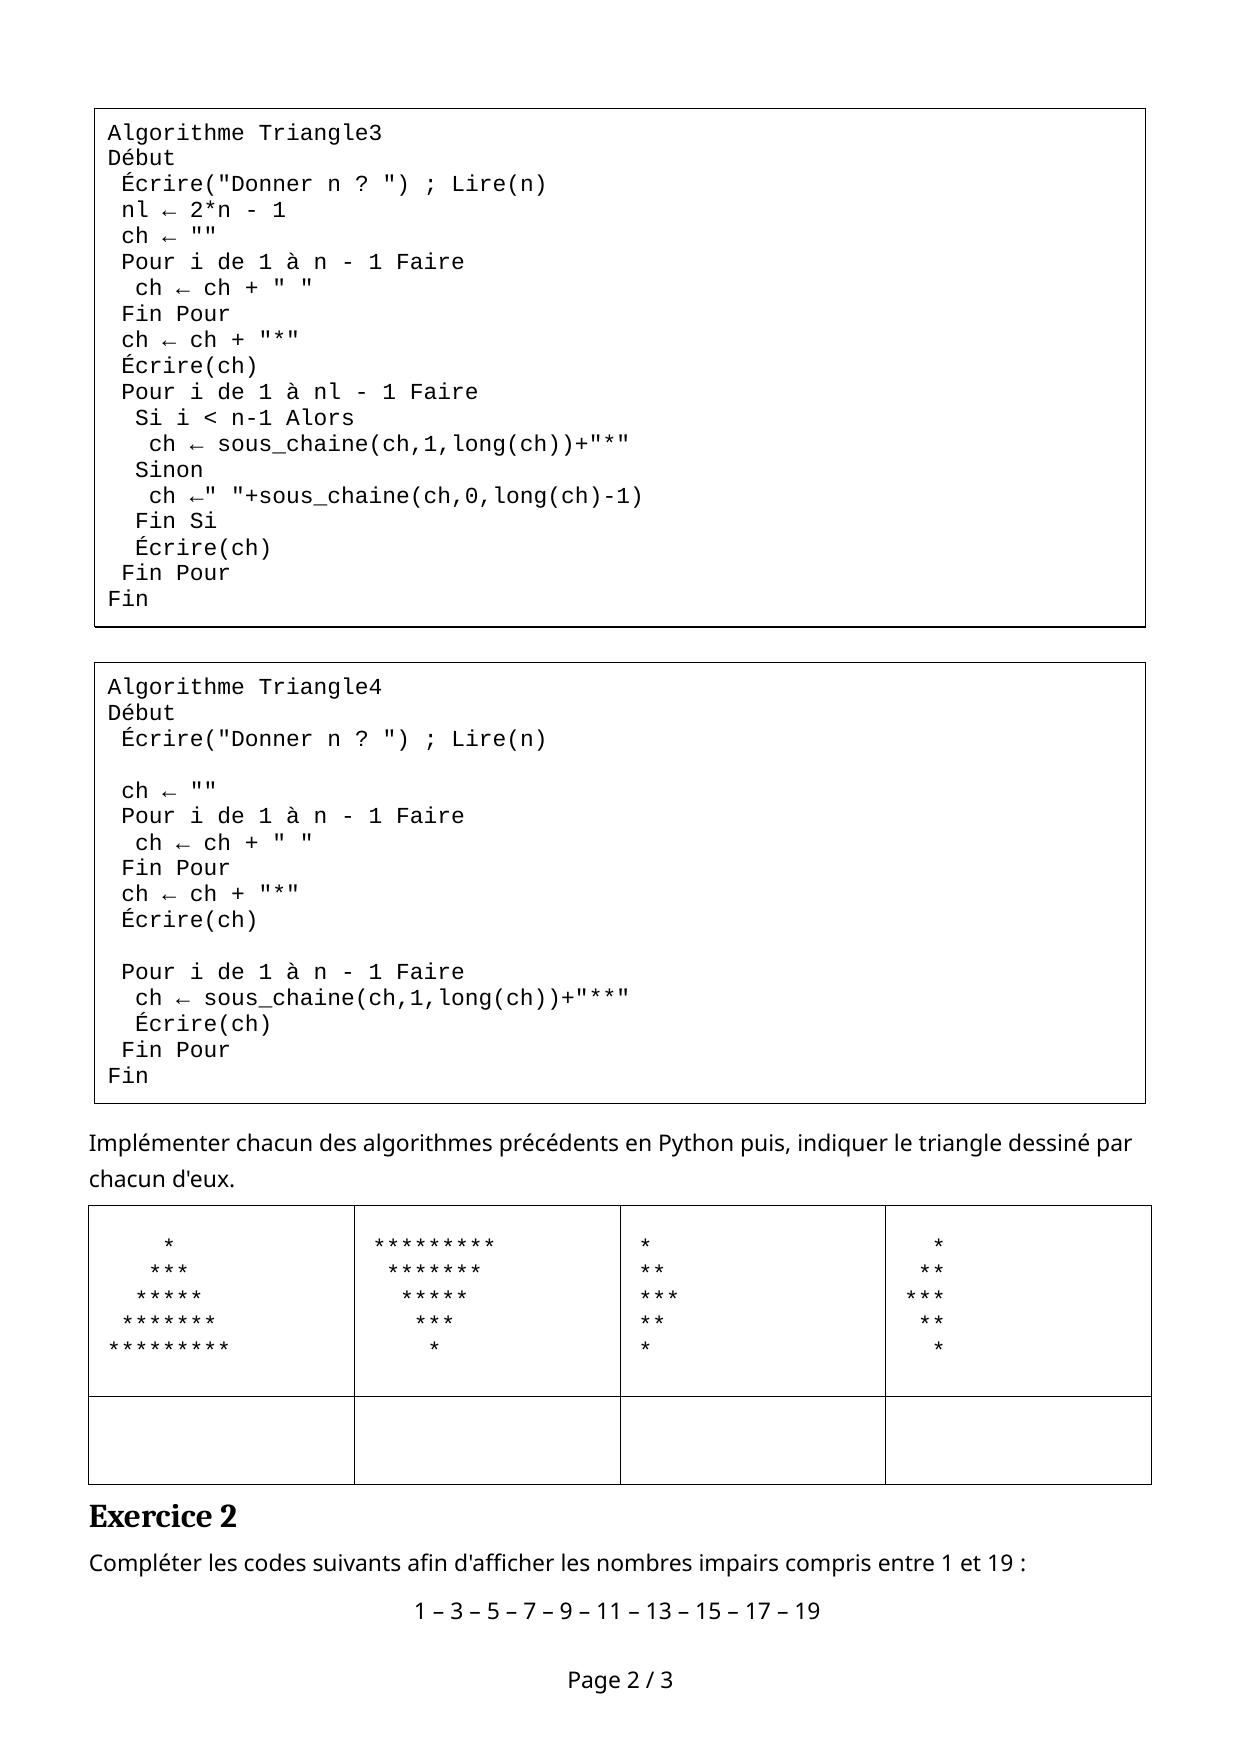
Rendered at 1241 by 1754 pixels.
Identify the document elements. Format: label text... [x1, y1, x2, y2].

table_header ********* ******* ***** *** * [355, 1206, 620, 1396]
table_header * *** ***** ******* ********* [89, 1206, 354, 1396]
table_cell [621, 1397, 885, 1484]
table_header * ** *** ** * [621, 1206, 885, 1396]
table_header * ** *** ** * [886, 1206, 1151, 1396]
text Compléter les codes suivants afin d'afficher les nombres impairs compris entre 1 et 19 : [88, 1547, 1152, 1579]
table_cell [355, 1397, 620, 1484]
text Implémenter chacun des algorithmes précédents en Python puis, indiquer le triangle dessiné par chacun d'eux. [88, 1127, 1152, 1194]
text 1 – 3 – 5 – 7 – 9 – 11 – 13 – 15 – 17 – 19 [88, 1595, 1152, 1626]
table_cell [886, 1397, 1151, 1484]
table_cell [89, 1397, 354, 1484]
table_cell Algorithme Triangle3 Début Écrire("Donner n ? ") ; Lire(n) nl ← 2*n - 1 ch ← "" Pour i de 1 à n - 1 Faire ch ← ch + " " Fin Pour ch ← ch + "*" Écrire(ch) Pour i de 1 à nl - 1 Faire Si i < n-1 Alors ch ← sous_chaine(ch,1,long(ch))+"*" Sinon ch ←" "+sous_chaine(ch,0,long(ch)-1) Fin Si Écrire(ch) Fin Pour Fin [89, 90, 1152, 645]
subtitle Exercice 2 [88, 1497, 1152, 1536]
table_cell Algorithme Triangle4 Début Écrire("Donner n ? ") ; Lire(n) ch ← "" Pour i de 1 à n - 1 Faire ch ← ch + " " Fin Pour ch ← ch + "*" Écrire(ch) Pour i de 1 à n - 1 Faire ch ← sous_chaine(ch,1,long(ch))+"**" Écrire(ch) Fin Pour Fin [89, 645, 1152, 1121]
